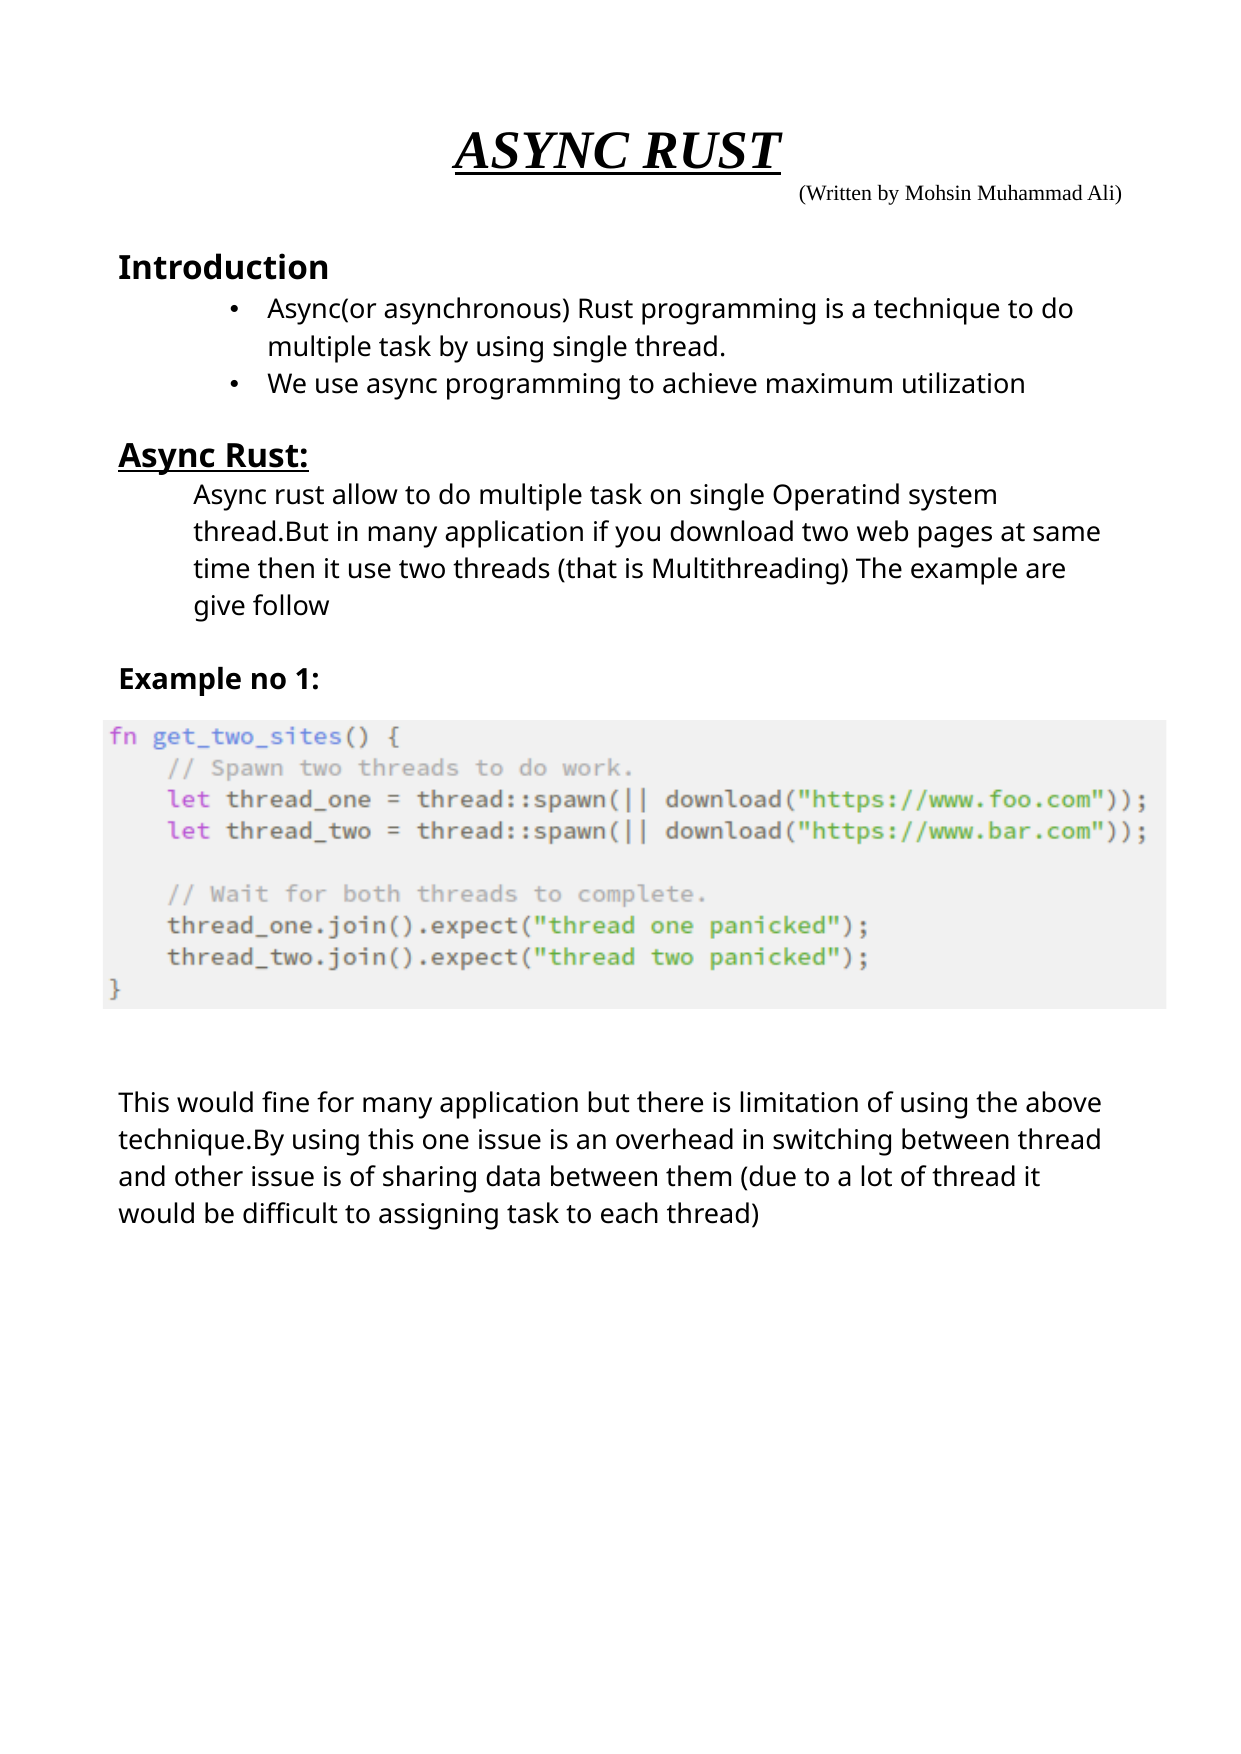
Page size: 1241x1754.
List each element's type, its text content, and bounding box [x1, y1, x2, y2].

picture [102, 720, 1167, 1009]
text Example no 1: [118, 660, 1122, 697]
list Async rust allow to do multiple task on single Operatind system thread.But in many application if you download two web pages at same time then it use two threads (that is Multithreading) The example are give follow [156, 475, 1122, 623]
text This would fine for many application but there is limitation of using the above technique.By using this one issue is an overhead in switching between thread and other issue is of sharing data between them (due to a lot of thread it would be difficult to assigning task to each thread) [118, 1083, 1122, 1231]
text Async Rust: [118, 438, 1122, 475]
list Async(or asynchronous) Rust programming is a technique to do multiple task by using single thread. [229, 289, 1122, 363]
text (Written by Mohsin Muhammad Ali) [118, 180, 1122, 206]
text Introduction [118, 244, 1122, 289]
text ASYNC RUST [118, 118, 1122, 180]
list We use async programming to achieve maximum utilization [229, 363, 1122, 401]
